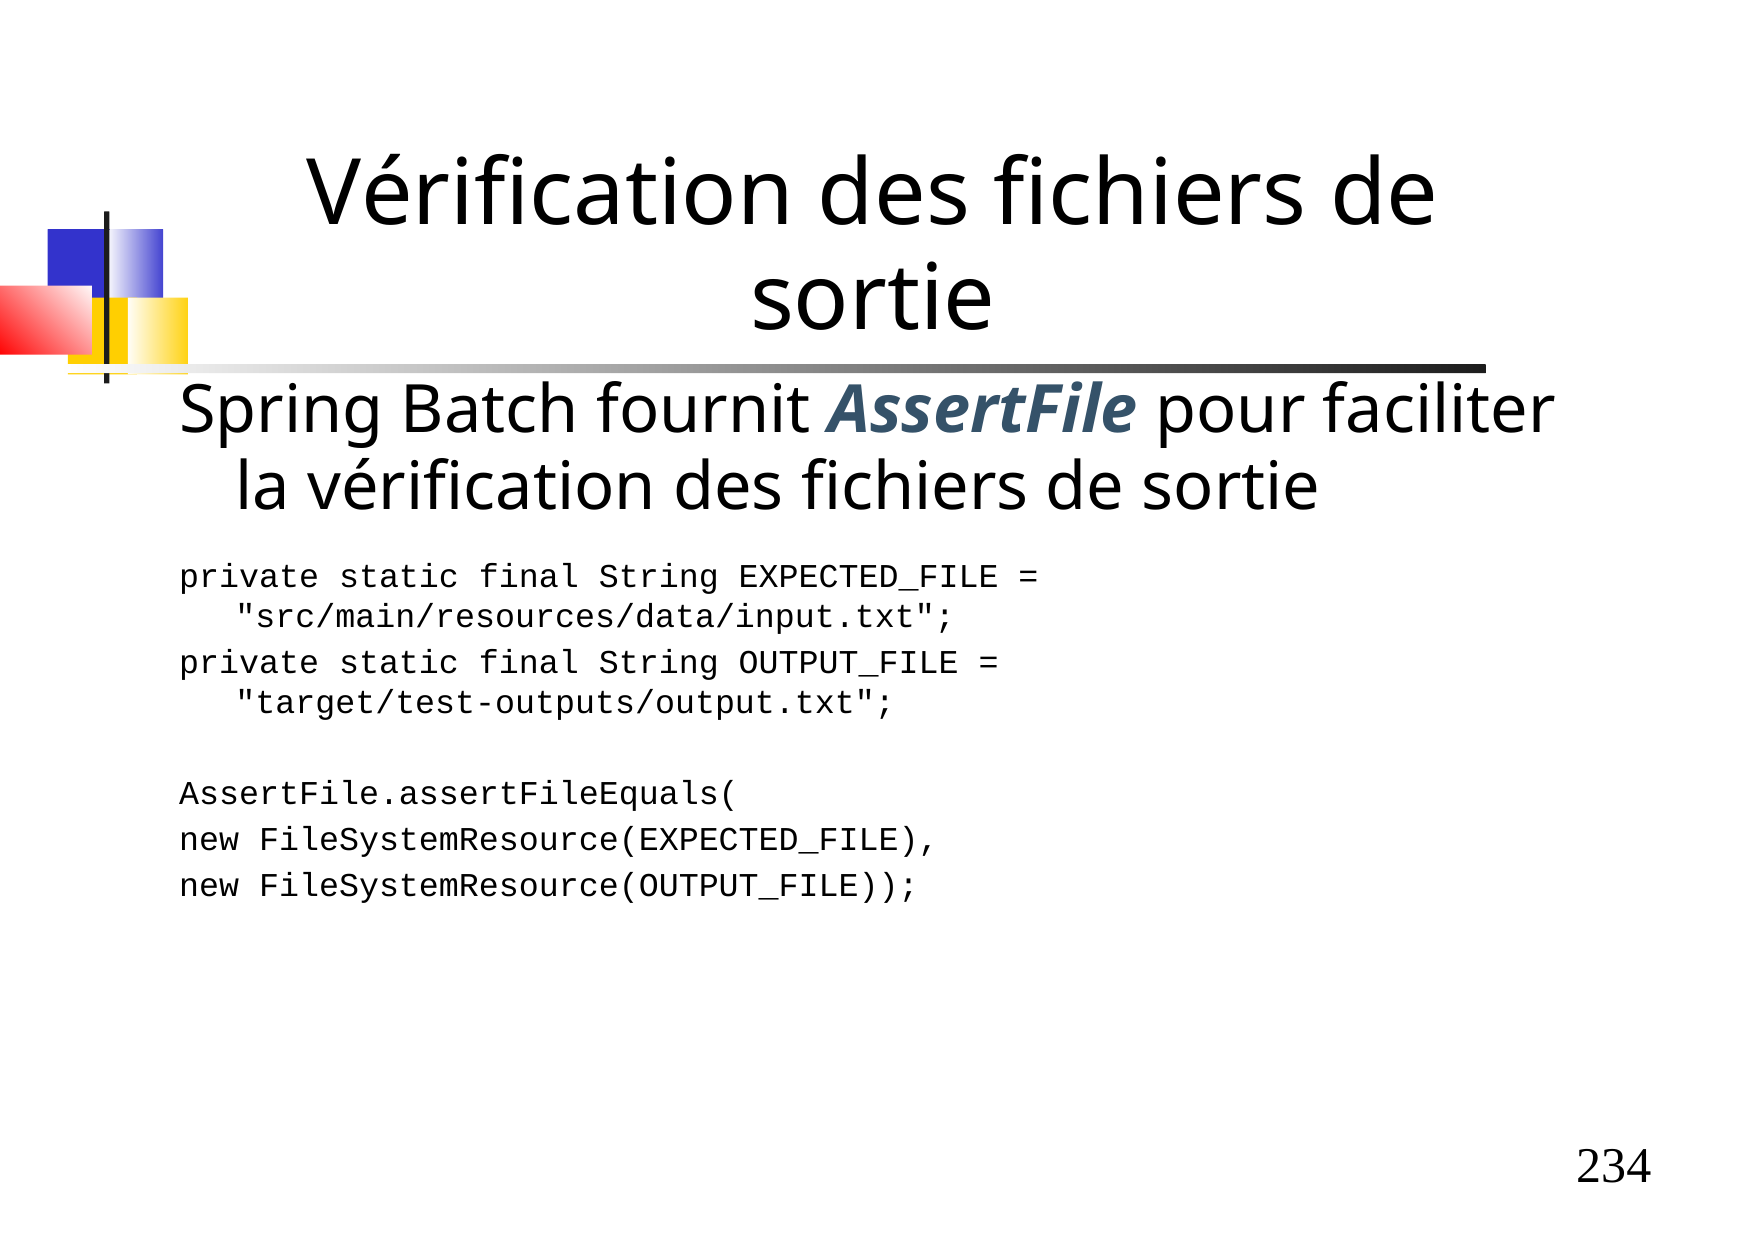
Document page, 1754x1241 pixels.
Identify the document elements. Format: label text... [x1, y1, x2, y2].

title Vérification des fichiers de sortie [179, 139, 1567, 351]
list Spring Batch fournit AssertFile pour faciliter la vérification des fichiers de sortie private static final String EXPECTED_FILE = "src/main/resources/data/input.txt"; private static final String OUTPUT_FILE = "target/test-outputs/output.txt"; AssertFile.assertFileEquals( new FileSystemResource(EXPECTED_FILE), new FileSystemResource(OUTPUT_FILE)); [179, 371, 1567, 1091]
